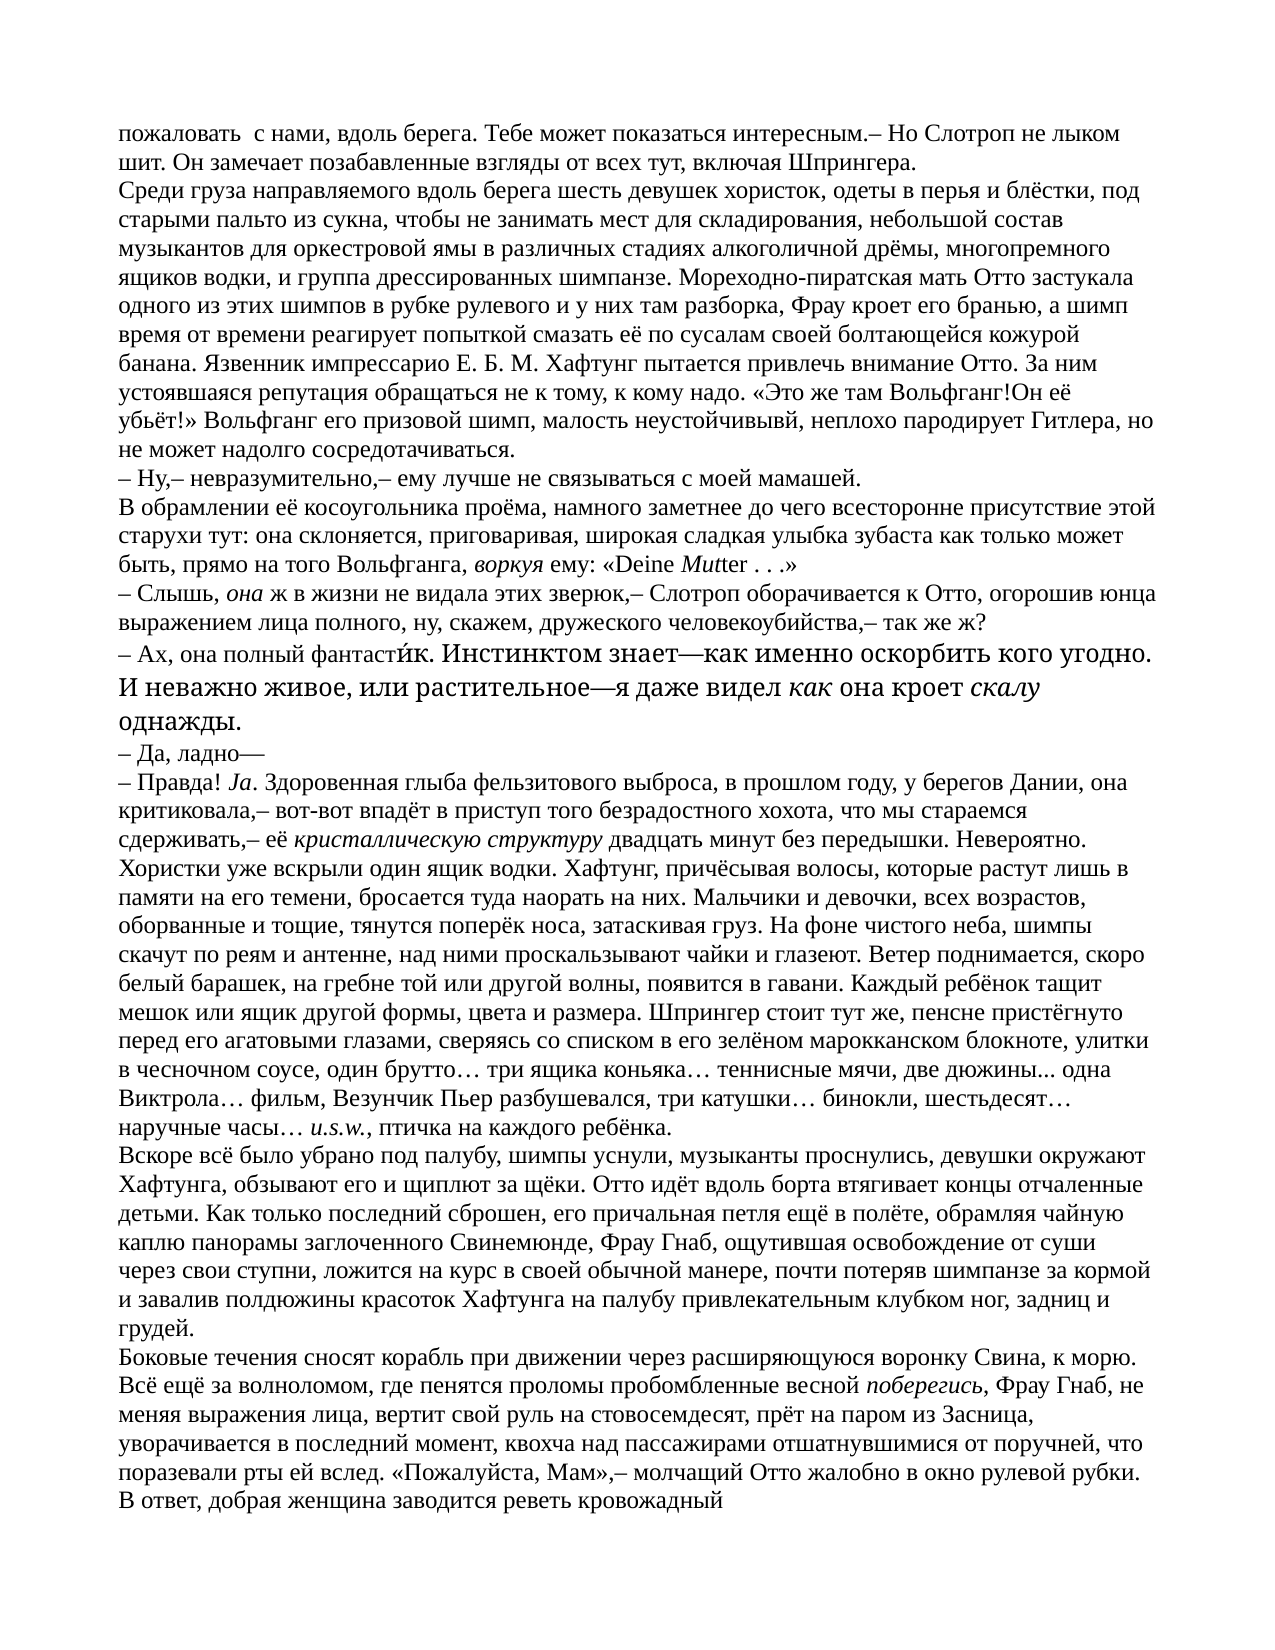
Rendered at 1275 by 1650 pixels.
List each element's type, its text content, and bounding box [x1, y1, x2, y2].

text – Да, ладно— [118, 738, 1157, 767]
text – Ну,– невразумительно,– ему лучше не связываться с моей мамашей. [118, 463, 1157, 492]
text Вскоре всё было убрано под палубу, шимпы уснули, музыканты проснулись, девушки окружают Хафтунга, обзывают его и щиплют за щёки. Отто идёт вдоль борта втягивает концы отчаленные детьми. Как только последний сброшен, его причальная петля ещё в полёте, обрамляя чайную каплю панорамы заглоченного Свинемюнде, Фрау Гнаб, ощутившая освобождение от суши через свои ступни, ложится на курс в своей обычной манере, почти потеряв шимпанзе за кормой и завалив полдюжины красоток Хафтунга на палубу привлекательным клубком ног, задниц и грудей. [118, 1140, 1157, 1342]
text – Ах, она полный фантасти́к. Инстинктом знает—как именно оскорбить кого угодно. И неважно живое, или растительное—я даже видел как она кроет скалу однажды. [118, 636, 1157, 738]
text – Правда! Ja. Здоровенная глыба фельзитового выброса, в прошлом году, у берегов Дании, она критиковала,– вот-вот впадёт в приступ того безрадостного хохота, что мы стараемся сдерживать,– её кристаллическую структуру двадцать минут без передышки. Невероятно. [118, 767, 1157, 853]
text В обрамлении её косоугольника проёма, намного заметнее до чего всесторонне присутствие этой старухи тут: она склоняется, приговаривая, широкая сладкая улыбка зубаста как только может быть, прямо на того Вольфганга, воркуя ему: «Deine Mutter . . .» [118, 492, 1157, 578]
text пожаловать с нами, вдоль берега. Тебе может показаться интересным.– Но Слотроп не лыком шит. Он замечает позабавленные взгляды от всех тут, включая Шпрингера. [118, 118, 1157, 176]
text – Слышь, она ж в жизни не видала этих зверюк,– Слотроп оборачивается к Отто, огорошив юнца выражением лица полного, ну, скажем, дружеского человекоубийства,– так же ж? [118, 578, 1157, 636]
text Среди груза направляемого вдоль берега шесть девушек хористок, одеты в перья и блёстки, под старыми пальто из сукна, чтобы не занимать мест для складирования, небольшой состав музыкантов для оркестровой ямы в различных стадиях алкоголичной дрёмы, многопремного ящиков водки, и группа дрессированных шимпанзе. Мореходно-пиратская мать Отто застукала одного из этих шимпов в рубке рулевого и у них там разборка, Фрау кроет его бранью, а шимп время от времени реагирует попыткой смазать её по сусалам своей болтающейся кожурой банана. Язвенник импрессарио Е. Б. М. Хафтунг пытается привлечь внимание Отто. За ним устоявшаяся репутация обращаться не к тому, к кому надо. «Это же там Вольфганг!Он её убьёт!» Вольфганг его призовой шимп, малость неустойчивывй, неплохо пародирует Гитлера, но не может надолго сосредотачиваться. [118, 176, 1157, 463]
text Хористки уже вскрыли один ящик водки. Хафтунг, причёсывая волосы, которые растут лишь в памяти на его темени, бросается туда наорать на них. Мальчики и девочки, всех возрастов, оборванные и тощие, тянутся поперёк носа, затаскивая груз. На фоне чистого неба, шимпы скачут по реям и антенне, над ними проскальзывают чайки и глазеют. Ветер поднимается, скоро белый барашек, на гребне той или другой волны, появится в гавани. Каждый ребёнок тащит мешок или ящик другой формы, цвета и размера. Шпрингер стоит тут же, пенсне пристёгнуто перед его агатовыми глазами, сверяясь со списком в его зелёном марокканском блокноте, улитки в чесночном соусе, один брутто… три ящика коньяка… теннисные мячи, две дюжины... одна Виктрола… фильм, Везунчик Пьер разбушевался, три катушки… бинокли, шестьдесят… наручные часы… u.s.w., птичка на каждого ребёнка. [118, 853, 1157, 1140]
text Боковые течения сносят корабль при движении через расширяющуюся воронку Свина, к морю. Всё ещё за волноломом, где пенятся проломы пробомбленные весной поберегись, Фрау Гнаб, не меняя выражения лица, вертит свой руль на стовосемдесят, прёт на паром из Засница, уворачивается в последний момент, квохча над пассажирами отшатнувшимися от поручней, что поразевали рты ей вслед. «Пожалуйста, Мам»,– молчащий Отто жалобно в окно рулевой рубки. В ответ, добрая женщина заводится реветь кровожадный [118, 1342, 1157, 1514]
